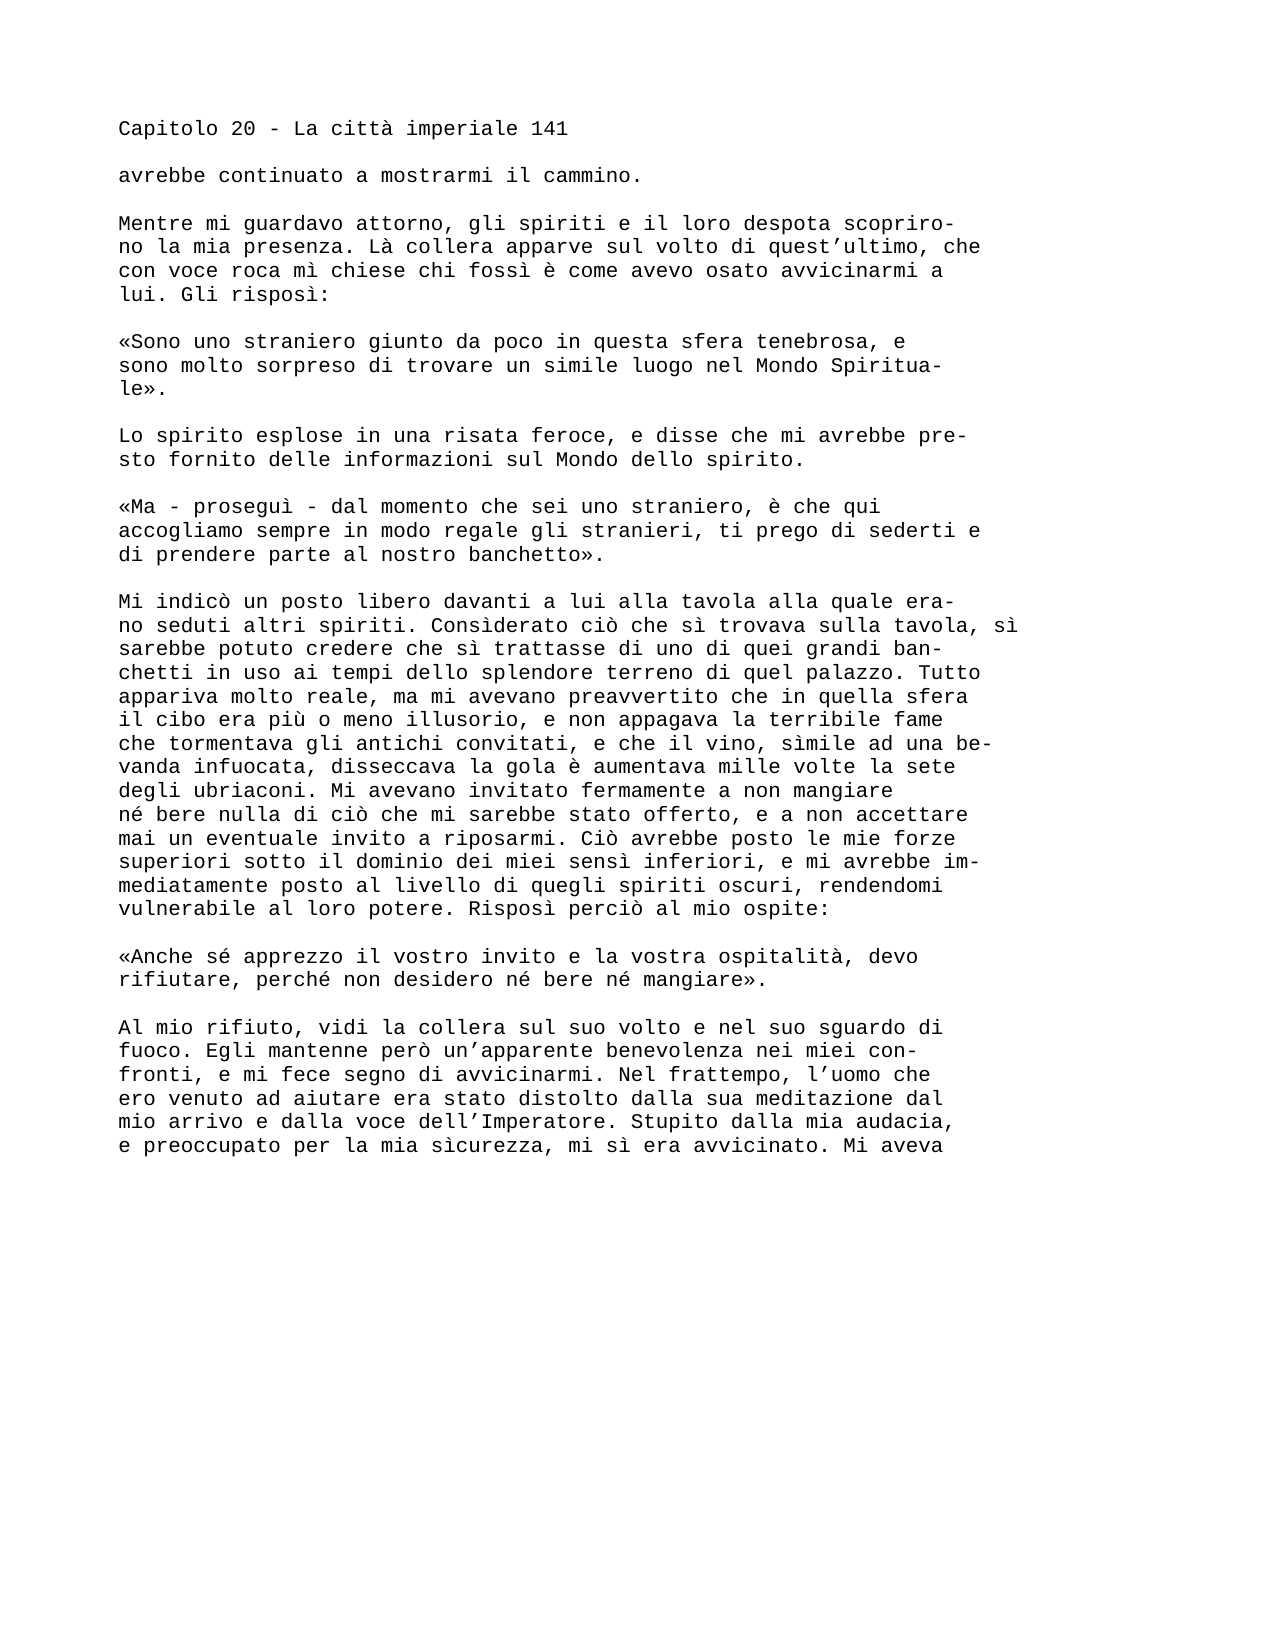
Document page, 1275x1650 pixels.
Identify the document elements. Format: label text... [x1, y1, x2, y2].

text appariva molto reale, ma mi avevano preavvertito che in quella sfera [118, 686, 1157, 709]
text Capitolo 20 - La città imperiale 141 [118, 118, 1157, 142]
text mai un eventuale invito a riposarmi. Ciò avrebbe posto le mie forze [118, 827, 1157, 851]
text fronti, e mi fece segno di avvicinarmi. Nel frattempo, l’uomo che [118, 1064, 1157, 1088]
text sarebbe potuto credere che sì trattasse di uno di quei grandi ban- [118, 638, 1157, 662]
text no la mia presenza. Là collera apparve sul volto di quest’ultimo, che [118, 236, 1157, 260]
text sono molto sorpreso di trovare un simile luogo nel Mondo Spiritua- [118, 354, 1157, 378]
text di prendere parte al nostro banchetto». [118, 544, 1157, 567]
text ero venuto ad aiutare era stato distolto dalla sua meditazione dal [118, 1088, 1157, 1111]
text superiori sotto il dominio dei miei sensì inferiori, e mi avrebbe im- [118, 851, 1157, 875]
text sto fornito delle informazioni sul Mondo dello spirito. [118, 449, 1157, 473]
text Lo spirito esplose in una risata feroce, e disse che mi avrebbe pre- [118, 426, 1157, 449]
text vanda infuocata, disseccava la gola è aumentava mille volte la sete [118, 757, 1157, 780]
text né bere nulla di ciò che mi sarebbe stato offerto, e a non accettare [118, 804, 1157, 827]
text mediatamente posto al livello di quegli spiriti oscuri, rendendomi [118, 875, 1157, 898]
text «Anche sé apprezzo il vostro invito e la vostra ospitalità, devo [118, 946, 1157, 969]
text mio arrivo e dalla voce dell’Imperatore. Stupito dalla mia audacia, [118, 1111, 1157, 1135]
text che tormentava gli antichi convitati, e che il vino, sìmile ad una be- [118, 733, 1157, 757]
text con voce roca mì chiese chi fossì è come avevo osato avvicinarmi a [118, 260, 1157, 284]
text Mentre mi guardavo attorno, gli spiriti e il loro despota scopriro- [118, 213, 1157, 236]
text avrebbe continuato a mostrarmi il cammino. [118, 165, 1157, 189]
text chetti in uso ai tempi dello splendore terreno di quel palazzo. Tutto [118, 662, 1157, 686]
text fuoco. Egli mantenne però un’apparente benevolenza nei miei con- [118, 1040, 1157, 1064]
text le». [118, 378, 1157, 402]
text no seduti altri spiriti. Consìderato ciò che sì trovava sulla tavola, sì [118, 615, 1157, 638]
text «Sono uno straniero giunto da poco in questa sfera tenebrosa, e [118, 331, 1157, 354]
text il cibo era più o meno illusorio, e non appagava la terribile fame [118, 709, 1157, 733]
text accogliamo sempre in modo regale gli stranieri, ti prego di sederti e [118, 520, 1157, 544]
text «Ma - proseguì - dal momento che sei uno straniero, è che qui [118, 496, 1157, 520]
text Mi indicò un posto libero davanti a lui alla tavola alla quale era- [118, 591, 1157, 615]
text rifiutare, perché non desidero né bere né mangiare». [118, 969, 1157, 993]
text degli ubriaconi. Mi avevano invitato fermamente a non mangiare [118, 780, 1157, 804]
text e preoccupato per la mia sìcurezza, mi sì era avvicinato. Mi aveva [118, 1135, 1157, 1158]
text Al mio rifiuto, vidi la collera sul suo volto e nel suo sguardo di [118, 1017, 1157, 1040]
text vulnerabile al loro potere. Risposì perciò al mio ospite: [118, 898, 1157, 922]
text lui. Gli risposì: [118, 284, 1157, 307]
